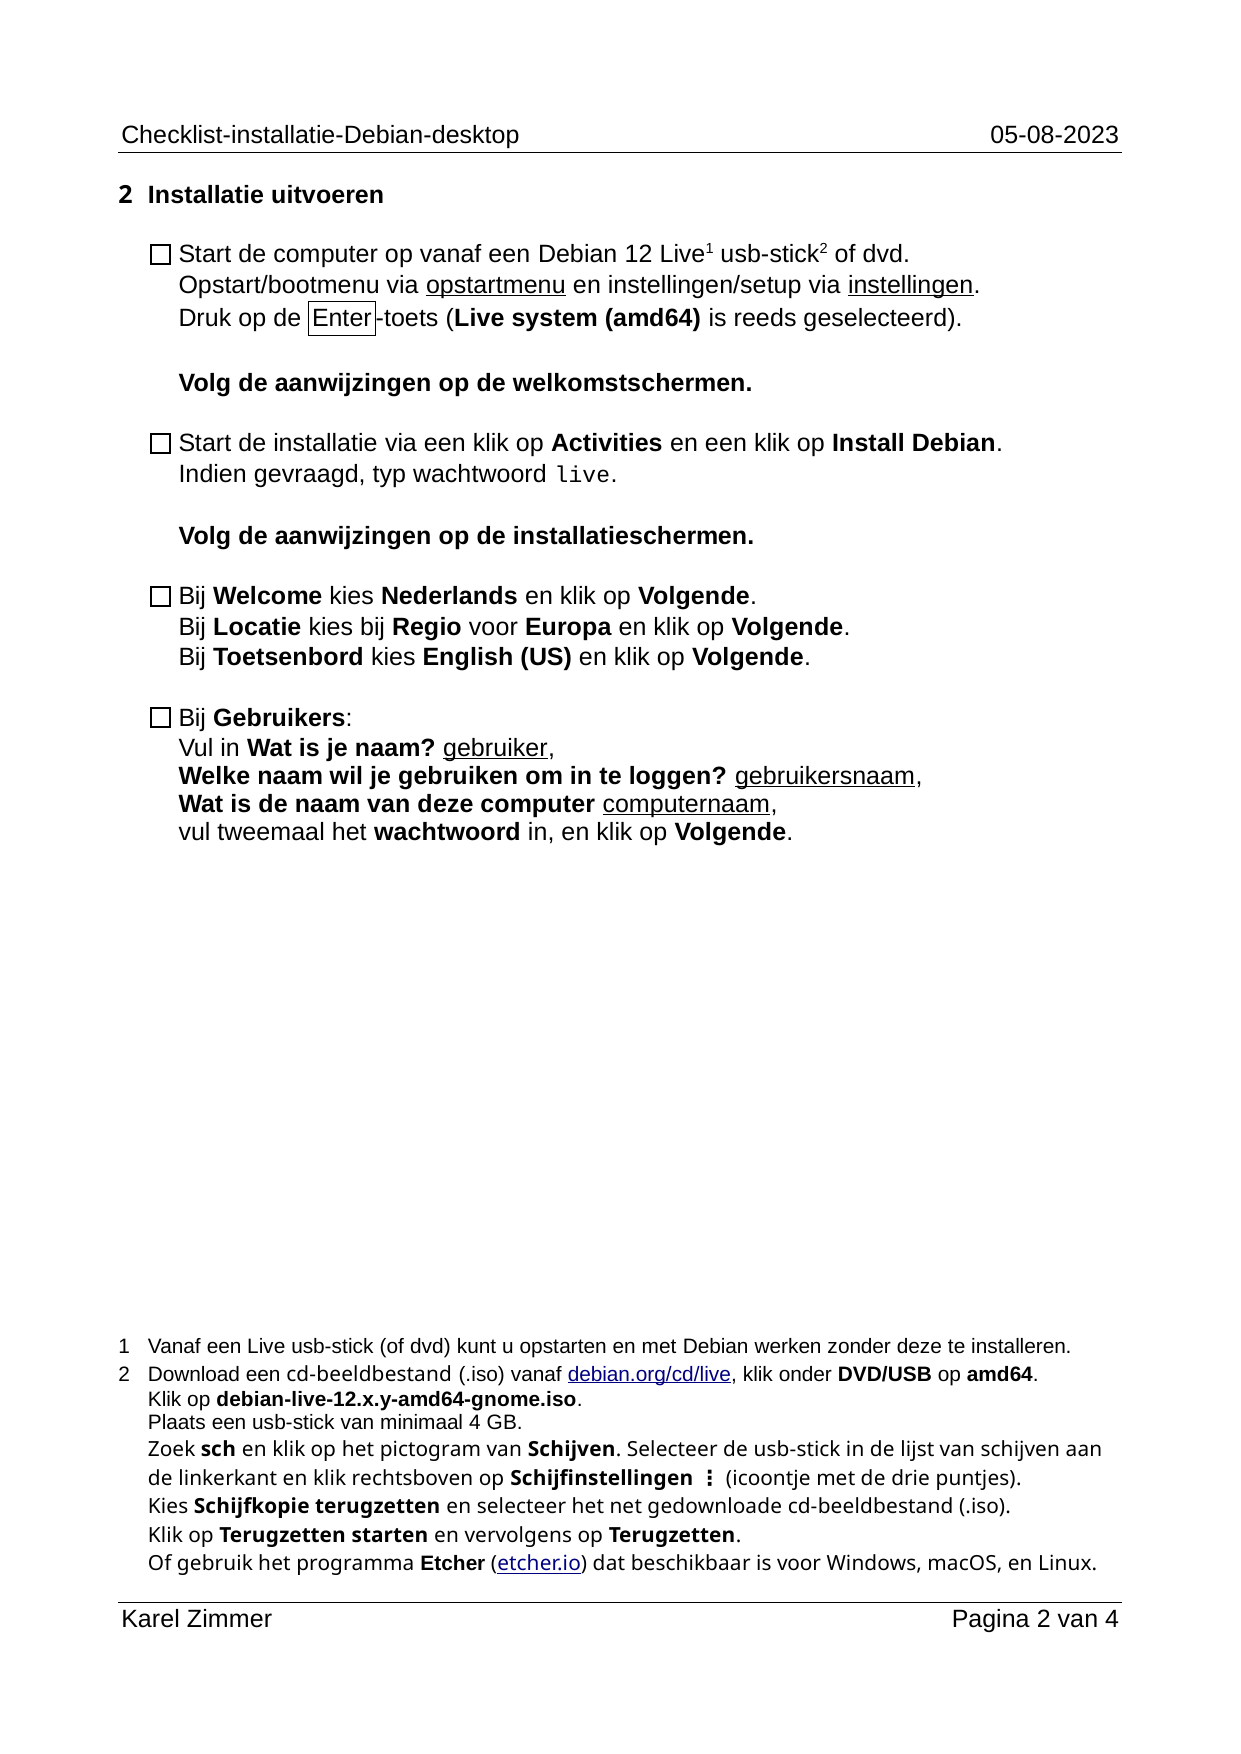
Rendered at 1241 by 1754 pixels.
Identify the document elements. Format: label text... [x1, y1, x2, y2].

table_cell [118, 428, 142, 458]
table_header [142, 239, 177, 269]
table_cell [118, 672, 142, 702]
table_cell [142, 368, 177, 398]
table_cell [118, 581, 142, 611]
table_cell [118, 398, 142, 428]
table_cell [118, 642, 142, 672]
table_cell [177, 398, 1122, 428]
table_cell [118, 733, 142, 847]
table_header [118, 239, 142, 269]
table_cell Vul in Wat is je naam? gebruiker, Welke naam wil je gebruiken om in te loggen? gebruikersnaam, Wat is de naam van deze computer computernaam, vul tweemaal het wachtwoord in, en klik op Volgende. [177, 733, 1122, 847]
table_cell Volg de aanwijzingen op de welkomstschermen. [177, 368, 1122, 398]
table_cell [142, 398, 177, 428]
table_cell [118, 521, 142, 551]
table_cell [142, 428, 177, 458]
table_cell Druk op de Enter-toets (Live system (amd64) is reeds geselecteerd). [177, 300, 1122, 337]
table_cell [177, 490, 1122, 521]
table_cell [142, 642, 177, 672]
table_cell [177, 337, 1122, 367]
table_cell Bij Gebruikers: [177, 703, 1122, 733]
table_cell [142, 337, 177, 367]
table_cell [142, 521, 177, 551]
table_cell [118, 300, 142, 337]
table_cell [118, 368, 142, 398]
table_header Start de computer op vanaf een Debian 12 Live usb-stick of dvd. [177, 239, 1122, 269]
table_cell Bij Welcome kies Nederlands en klik op Volgende. [177, 581, 1122, 611]
table_cell [142, 581, 177, 611]
table_cell [118, 269, 142, 300]
table_cell Bij Locatie kies bij Regio voor Europa en klik op Volgende. [177, 611, 1122, 642]
table_cell [118, 490, 142, 521]
table_cell [118, 551, 142, 581]
table_cell Start de installatie via een klik op Activities en een klik op Install Debian. [177, 428, 1122, 458]
table_cell [142, 703, 177, 733]
table_cell [142, 672, 177, 702]
table_cell [118, 337, 142, 367]
table_cell [118, 611, 142, 642]
table_cell Opstart/bootmenu via opstartmenu en instellingen/setup via instellingen. [177, 269, 1122, 300]
table_cell [142, 733, 177, 847]
table_cell Indien gevraagd, typ wachtwoord live. [177, 458, 1122, 490]
table_cell [177, 672, 1122, 702]
table_cell [177, 551, 1122, 581]
table_cell [142, 269, 177, 300]
table_cell [142, 458, 177, 490]
table_cell [118, 703, 142, 733]
table_cell [142, 611, 177, 642]
table_cell Bij Toetsenbord kies English (US) en klik op Volgende. [177, 642, 1122, 672]
table_cell [142, 300, 177, 337]
table_cell [142, 551, 177, 581]
table_cell Volg de aanwijzingen op de installatieschermen. [177, 521, 1122, 551]
table_cell [118, 458, 142, 490]
list Installatie uitvoeren [118, 177, 1122, 211]
table_cell [142, 490, 177, 521]
